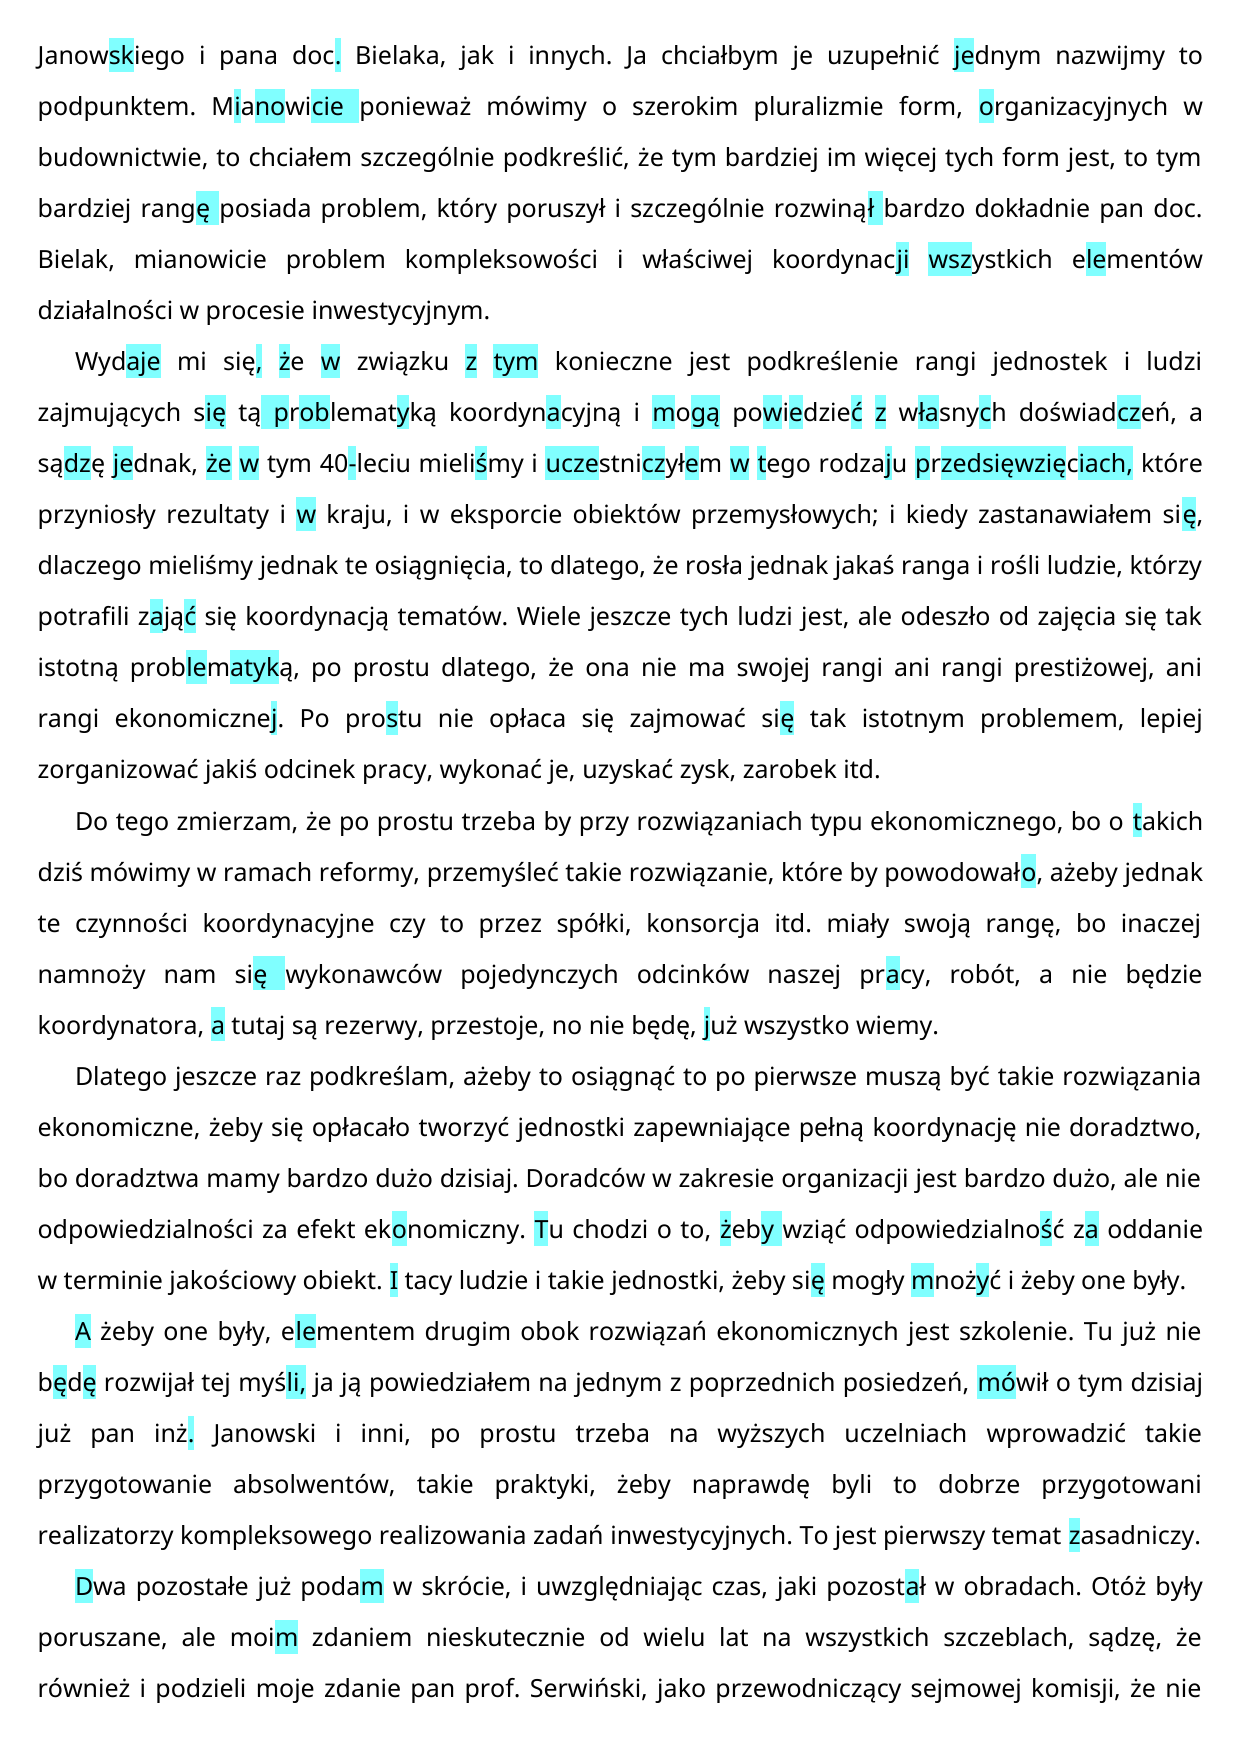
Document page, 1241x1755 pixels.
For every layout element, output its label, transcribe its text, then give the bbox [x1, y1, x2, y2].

text A żeby one były, elementem drugim obok rozwiązań ekonomicznych jest szkolenie. Tu już nie będę rozwijał tej myśli, ja ją powiedziałem na jednym z poprzednich posiedzeń, mówił o tym dzisiaj już pan inż. Janowski i inni, po prostu trzeba na wyższych uczelniach wprowadzić takie przygotowanie absolwentów, takie praktyki, żeby naprawdę byli to dobrze przygotowani realizatorzy kompleksowego realizowania zadań inwestycyjnych. To jest pierwszy temat zasadniczy. [37, 1313, 1203, 1552]
text Janowskiego i pana doc. Bielaka, jak i innych. Ja chciałbym je uzupełnić jednym nazwijmy to podpunktem. Mianowicie ponieważ mówimy o szerokim pluralizmie form, organizacyjnych w budownictwie, to chciałem szczególnie podkreślić, że tym bardziej im więcej tych form jest, to tym bardziej rangę posiada problem, który poruszył i szczególnie rozwinął bardzo dokładnie pan doc. Bielak, mianowicie problem kompleksowości i właściwej koordynacji wszystkich elementów działalności w procesie inwestycyjnym. [37, 37, 1203, 327]
text Dlatego jeszcze raz podkreślam, ażeby to osiągnąć to po pierwsze muszą być takie rozwiązania ekonomiczne, żeby się opłacało tworzyć jednostki zapewniające pełną koordynację nie doradztwo, bo doradztwa mamy bardzo dużo dzisiaj. Doradców w zakresie organizacji jest bardzo dużo, ale nie odpowiedzialności za efekt ekonomiczny. Tu chodzi o to, żeby wziąć odpowiedzialność za oddanie w terminie jakościowy obiekt. I tacy ludzie i takie jednostki, żeby się mogły mnożyć i żeby one były. [37, 1058, 1203, 1297]
text Do tego zmierzam, że po prostu trzeba by przy rozwiązaniach typu ekonomicznego, bo o takich dziś mówimy w ramach reformy, przemyśleć takie rozwiązanie, które by powodowało, ażeby jednak te czynności koordynacyjne czy to przez spółki, konsorcja itd. miały swoją rangę, bo inaczej namnoży nam się wykonawców pojedynczych odcinków naszej pracy, robót, a nie będzie koordynatora, a tutaj są rezerwy, przestoje, no nie będę, już wszystko wiemy. [37, 803, 1203, 1041]
text Wydaje mi się, że w związku z tym konieczne jest podkreślenie rangi jednostek i ludzi zajmujących się tą problematyką koordynacyjną i mogą powiedzieć z własnych doświadczeń, a sądzę jednak, że w tym 40-leciu mieliśmy i uczestniczyłem w tego rodzaju przedsięwzięciach, które przyniosły rezultaty i w kraju, i w eksporcie obiektów przemysłowych; i kiedy zastanawiałem się, dlaczego mieliśmy jednak te osiągnięcia, to dlatego, że rosła jednak jakaś ranga i rośli ludzie, którzy potrafili zająć się koordynacją tematów. Wiele jeszcze tych ludzi jest, ale odeszło od zajęcia się tak istotną problematyką, po prostu dlatego, że ona nie ma swojej rangi ani rangi prestiżowej, ani rangi ekonomicznej. Po prostu nie opłaca się zajmować się tak istotnym problemem, lepiej zorganizować jakiś odcinek pracy, wykonać je, uzyskać zysk, zarobek itd. [37, 344, 1203, 786]
text Dwa pozostałe już podam w skrócie, i uwzględniając czas, jaki pozostał w obradach. Otóż były poruszane, ale moim zdaniem nieskutecznie od wielu lat na wszystkich szczeblach, sądzę, że również i podzieli moje zdanie pan prof. Serwiński, jako przewodniczący sejmowej komisji, że nie [37, 1569, 1203, 1705]
